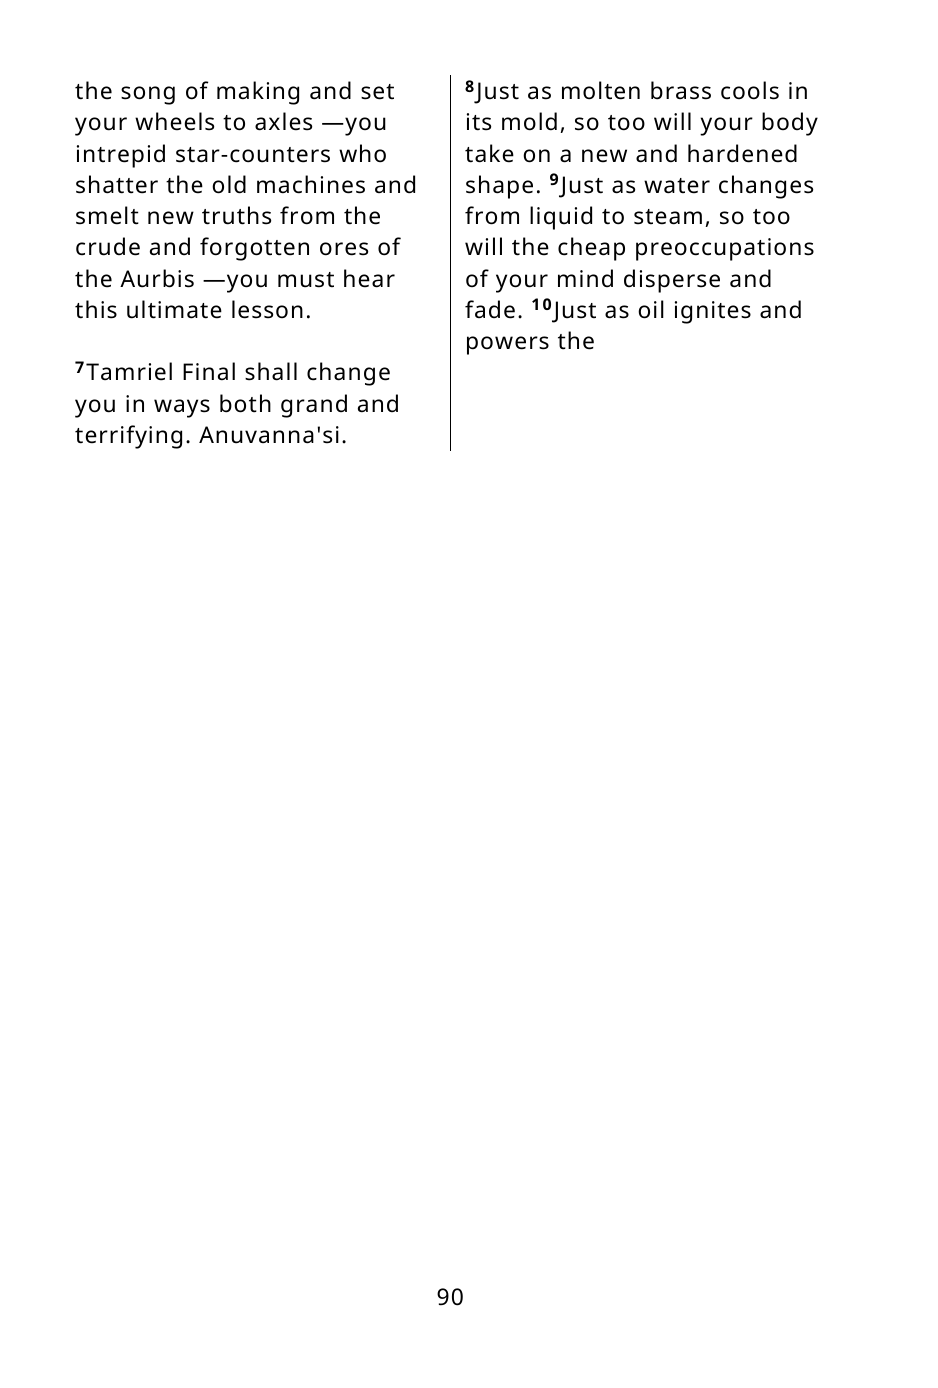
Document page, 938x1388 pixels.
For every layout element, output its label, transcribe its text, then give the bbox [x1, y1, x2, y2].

text 8Just as molten brass cools in its mold, so too will your body take on a new and hardened shape. 9Just as water changes from liquid to steam, so too will the cheap preoccupations of your mind disperse and fade. 10Just as oil ignites and powers the [465, 75, 825, 356]
text the song of making and set your wheels to axles —you intrepid star-counters who shatter the old machines and smelt new truths from the crude and forgotten ores of the Aurbis —you must hear this ultimate lesson. [75, 75, 435, 325]
text 7Tamriel Final shall change you in ways both grand and terrifying. Anuvanna'si. [75, 356, 435, 450]
